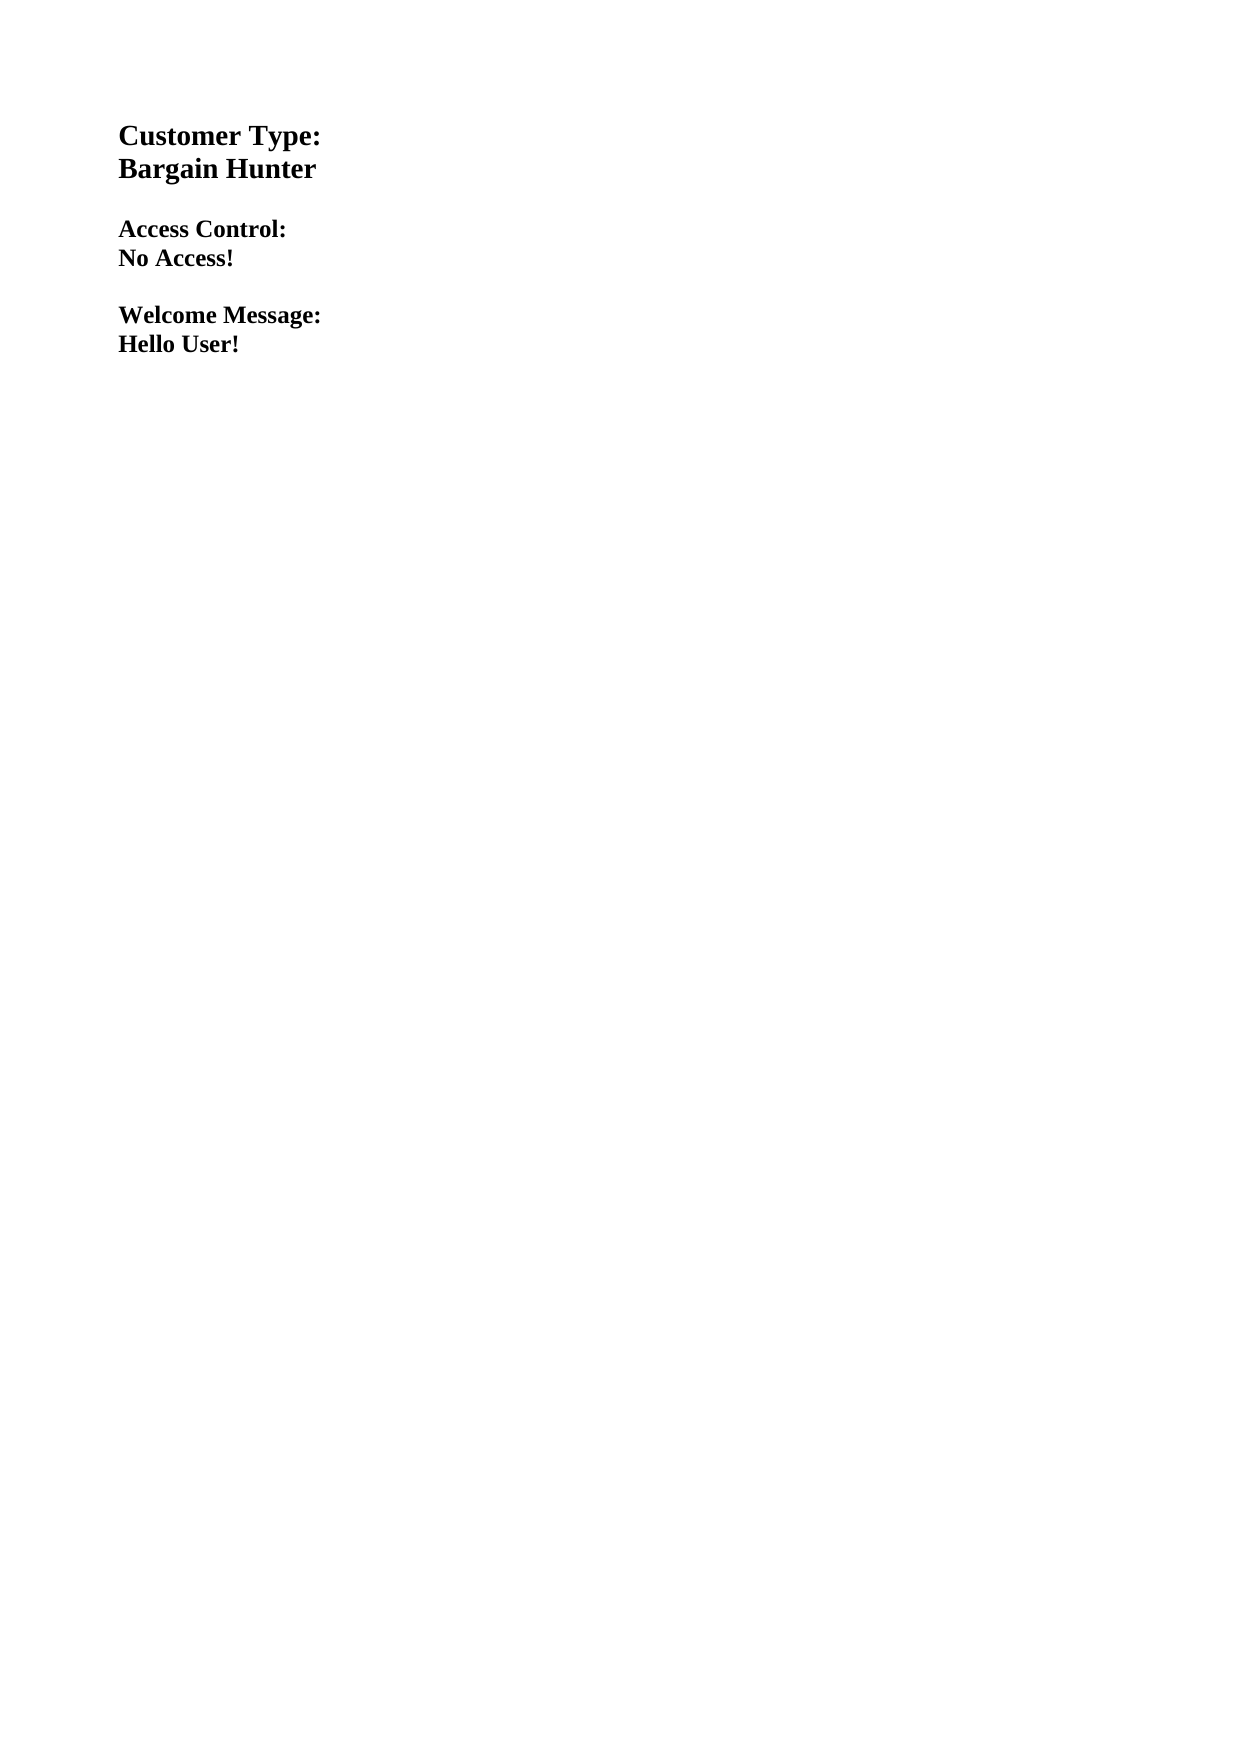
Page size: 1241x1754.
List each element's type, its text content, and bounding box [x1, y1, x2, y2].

text No Access! [118, 243, 1122, 271]
text Hello User! [118, 329, 1122, 358]
text Bargain Hunter [118, 152, 1122, 185]
text Customer Type: [118, 118, 1122, 152]
text Welcome Message: [118, 300, 1122, 329]
text Access Control: [118, 214, 1122, 243]
